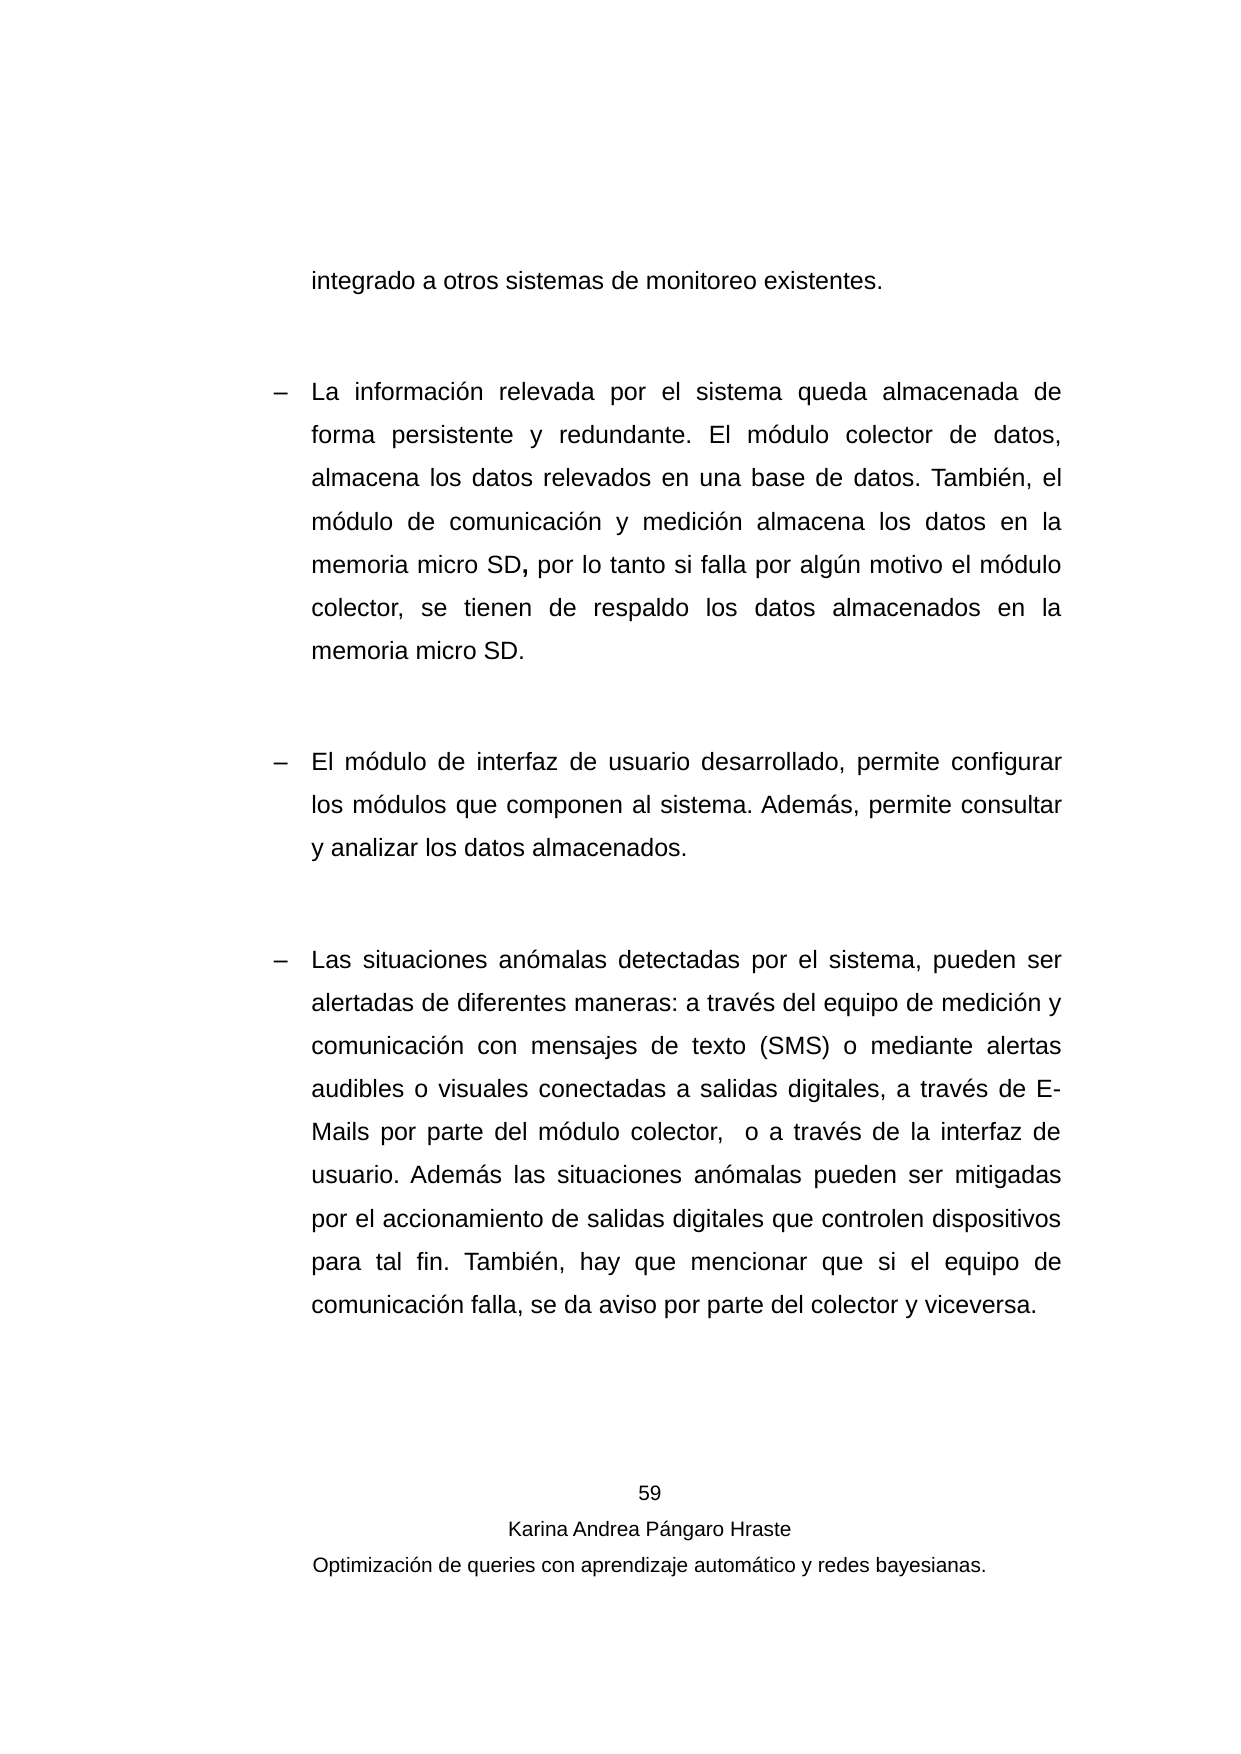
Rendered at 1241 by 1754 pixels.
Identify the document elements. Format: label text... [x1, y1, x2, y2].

list Las situaciones anómalas detectadas por el sistema, pueden ser alertadas de diferentes maneras: a través del equipo de medición y comunicación con mensajes de texto (SMS) o mediante alertas audibles o visuales conectadas a salidas digitales, a través de E-Mails por parte del módulo colector, o a través de la interfaz de usuario. Además las situaciones anómalas pueden ser mitigadas por el accionamiento de salidas digitales que controlen dispositivos para tal fin. También, hay que mencionar que si el equipo de comunicación falla, se da aviso por parte del colector y viceversa. [274, 945, 1063, 1318]
list El módulo de interfaz de usuario desarrollado, permite configurar los módulos que componen al sistema. Además, permite consultar y analizar los datos almacenados. [274, 747, 1063, 862]
list La información relevada por el sistema queda almacenada de forma persistente y redundante. El módulo colector de datos, almacena los datos relevados en una base de datos. También, el módulo de comunicación y medición almacena los datos en la memoria micro SD, por lo tanto si falla por algún motivo el módulo colector, se tienen de respaldo los datos almacenados en la memoria micro SD. [274, 377, 1063, 664]
list integrado a otros sistemas de monitoreo existentes. [274, 266, 1063, 294]
